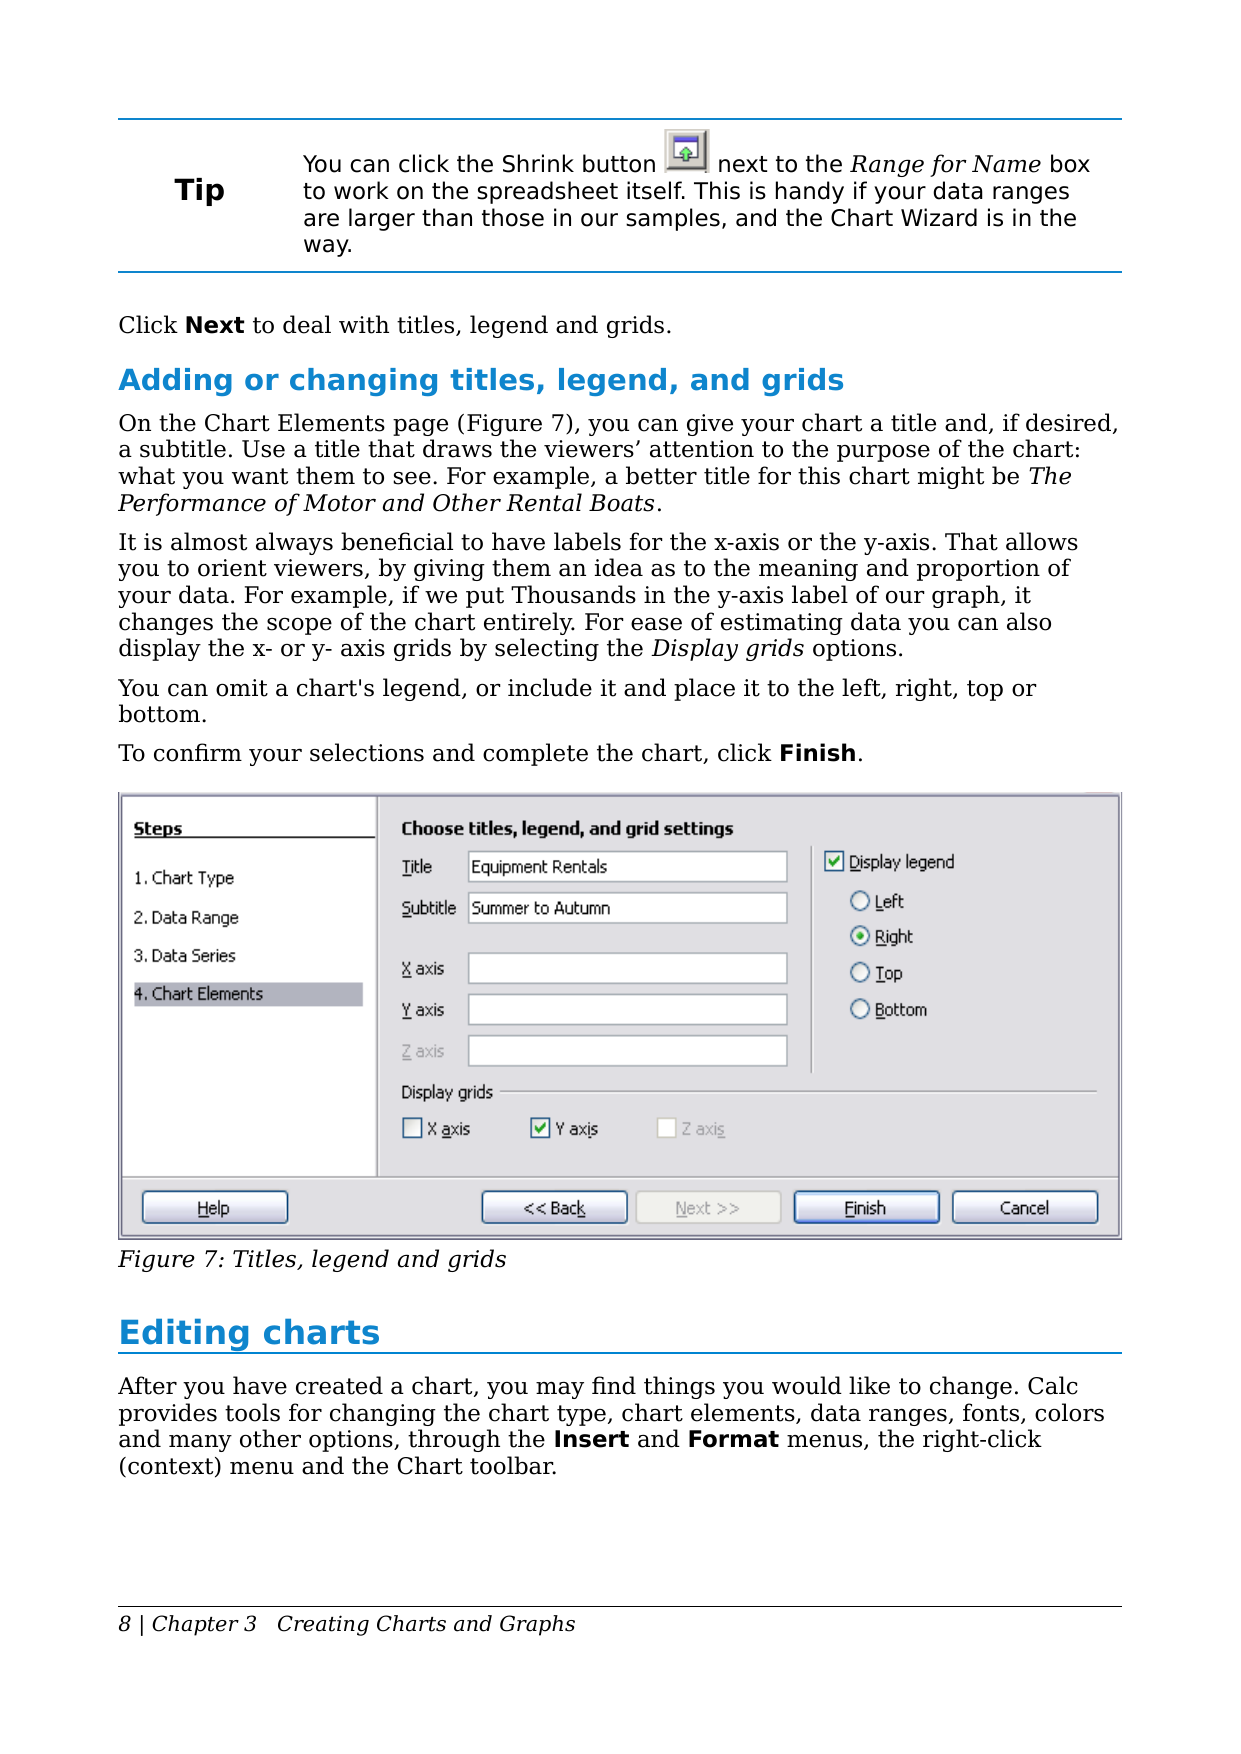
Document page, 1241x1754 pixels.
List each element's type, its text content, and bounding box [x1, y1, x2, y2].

text Click Next to deal with titles, legend and grids. [118, 312, 1122, 339]
table_header You can click the Shrink button next to the Range for Name box to work on the spreadsheet itself. This is handy if your data ranges are larger than those in our samples, and the Chart Wizard is in the way. [281, 120, 1122, 271]
text On the Chart Elements page (Figure 7), you can give your chart a title and, if desired, a subtitle. Use a title that draws the viewers’ attention to the purpose of the chart: what you want them to see. For example, a better title for this chart might be The Performance of Motor and Other Rental Boats. [118, 410, 1122, 516]
text It is almost always beneficial to have labels for the x-axis or the y-axis. That allows you to orient viewers, by giving them an idea as to the meaning and proportion of your data. For example, if we put Thousands in the y-axis label of our graph, it changes the scope of the chart entirely. For ease of estimating data you can also display the x- or y- axis grids by selecting the Display grids options. [118, 529, 1122, 662]
text Figure 7: Titles, legend and grids [118, 1246, 1122, 1272]
text You can omit a chart's legend, or include it and place it to the left, right, top or bottom. [118, 675, 1122, 728]
text After you have created a chart, you may find things you would like to change. Calc provides tools for changing the chart type, chart elements, data ranges, fonts, colors and many other options, through the Insert and Format menus, the right-click (context) menu and the Chart toolbar. [118, 1373, 1122, 1480]
picture [118, 792, 1123, 1240]
picture [664, 129, 710, 173]
table_header Tip [118, 120, 281, 271]
subtitle Adding or changing titles, legend, and grids [118, 363, 1122, 397]
text To confirm your selections and complete the chart, click Finish. [118, 741, 1122, 767]
subtitle Editing charts [118, 1313, 1122, 1352]
